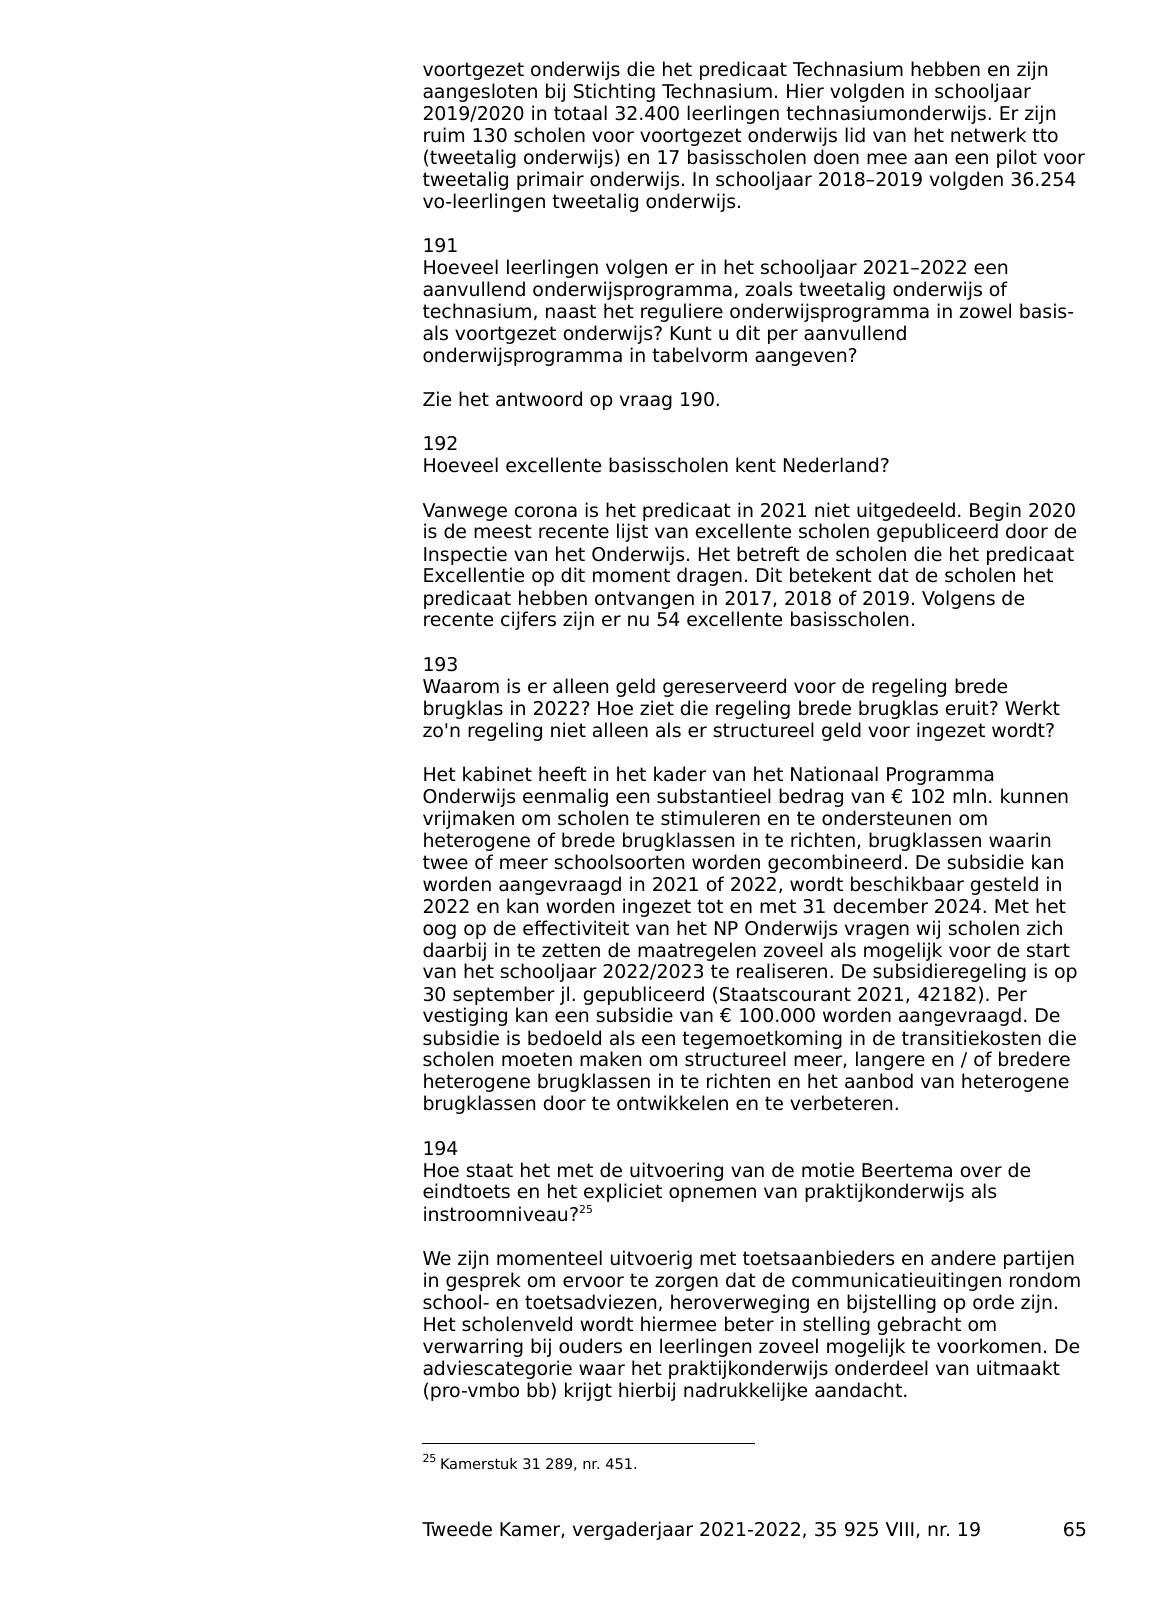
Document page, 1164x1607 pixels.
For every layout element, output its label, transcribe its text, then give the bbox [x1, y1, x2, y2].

text 194 [422, 1137, 1087, 1159]
text voortgezet onderwijs die het predicaat Technasium hebben en zijn aangesloten bij Stichting Technasium. Hier volgden in schooljaar 2019/2020 in totaal 32.400 leerlingen technasiumonderwijs. Er zijn ruim 130 scholen voor voortgezet onderwijs lid van het netwerk tto (tweetalig onderwijs) en 17 basisscholen doen mee aan een pilot voor tweetalig primair onderwijs. In schooljaar 2018–2019 volgden 36.254 vo-leerlingen tweetalig onderwijs. [422, 59, 1087, 213]
text Waarom is er alleen geld gereserveerd voor de regeling brede brugklas in 2022? Hoe ziet die regeling brede brugklas eruit? Werkt zo'n regeling niet alleen als er structureel geld voor ingezet wordt? [422, 676, 1087, 741]
text Hoe staat het met de uitvoering van de motie Beertema over de eindtoets en het expliciet opnemen van praktijkonderwijs als instroomniveau? [422, 1159, 1087, 1225]
text 191 [422, 235, 1087, 257]
text 193 [422, 653, 1087, 676]
text Hoeveel leerlingen volgen er in het schooljaar 2021–2022 een aanvullend onderwijsprogramma, zoals tweetalig onderwijs of technasium, naast het reguliere onderwijsprogramma in zowel basis- als voortgezet onderwijs? Kunt u dit per aanvullend onderwijsprogramma in tabelvorm aangeven? [422, 257, 1087, 367]
text Vanwege corona is het predicaat in 2021 niet uitgedeeld. Begin 2020 is de meest recente lijst van excellente scholen gepubliceerd door de Inspectie van het Onderwijs. Het betreft de scholen die het predicaat Excellentie op dit moment dragen. Dit betekent dat de scholen het predicaat hebben ontvangen in 2017, 2018 of 2019. Volgens de recente cijfers zijn er nu 54 excellente basisscholen. [422, 499, 1087, 631]
text Het kabinet heeft in het kader van het Nationaal Programma Onderwijs eenmalig een substantieel bedrag van € 102 mln. kunnen vrijmaken om scholen te stimuleren en te ondersteunen om heterogene of brede brugklassen in te richten, brugklassen waarin twee of meer schoolsoorten worden gecombineerd. De subsidie kan worden aangevraagd in 2021 of 2022, wordt beschikbaar gesteld in 2022 en kan worden ingezet tot en met 31 december 2024. Met het oog op de effectiviteit van het NP Onderwijs vragen wij scholen zich daarbij in te zetten de maatregelen zoveel als mogelijk voor de start van het schooljaar 2022/2023 te realiseren. De subsidieregeling is op 30 september jl. gepubliceerd (Staatscourant 2021, 42182). Per vestiging kan een subsidie van € 100.000 worden aangevraagd. De subsidie is bedoeld als een tegemoetkoming in de transitiekosten die scholen moeten maken om structureel meer, langere en / of bredere heterogene brugklassen in te richten en het aanbod van heterogene brugklassen door te ontwikkelen en te verbeteren. [422, 764, 1087, 1115]
text 192 [422, 433, 1087, 455]
text We zijn momenteel uitvoerig met toetsaanbieders en andere partijen in gesprek om ervoor te zorgen dat de communicatieuitingen rondom school- en toetsadviezen, heroverweging en bijstelling op orde zijn. Het scholenveld wordt hiermee beter in stelling gebracht om verwarring bij ouders en leerlingen zoveel mogelijk te voorkomen. De adviescategorie waar het praktijkonderwijs onderdeel van uitmaakt (pro-vmbo bb) krijgt hierbij nadrukkelijke aandacht. [422, 1248, 1087, 1401]
text Kamerstuk 31 289, nr. 451. [422, 1452, 1087, 1474]
text Hoeveel excellente basisscholen kent Nederland? [422, 455, 1087, 477]
text Zie het antwoord op vraag 190. [422, 389, 1087, 411]
